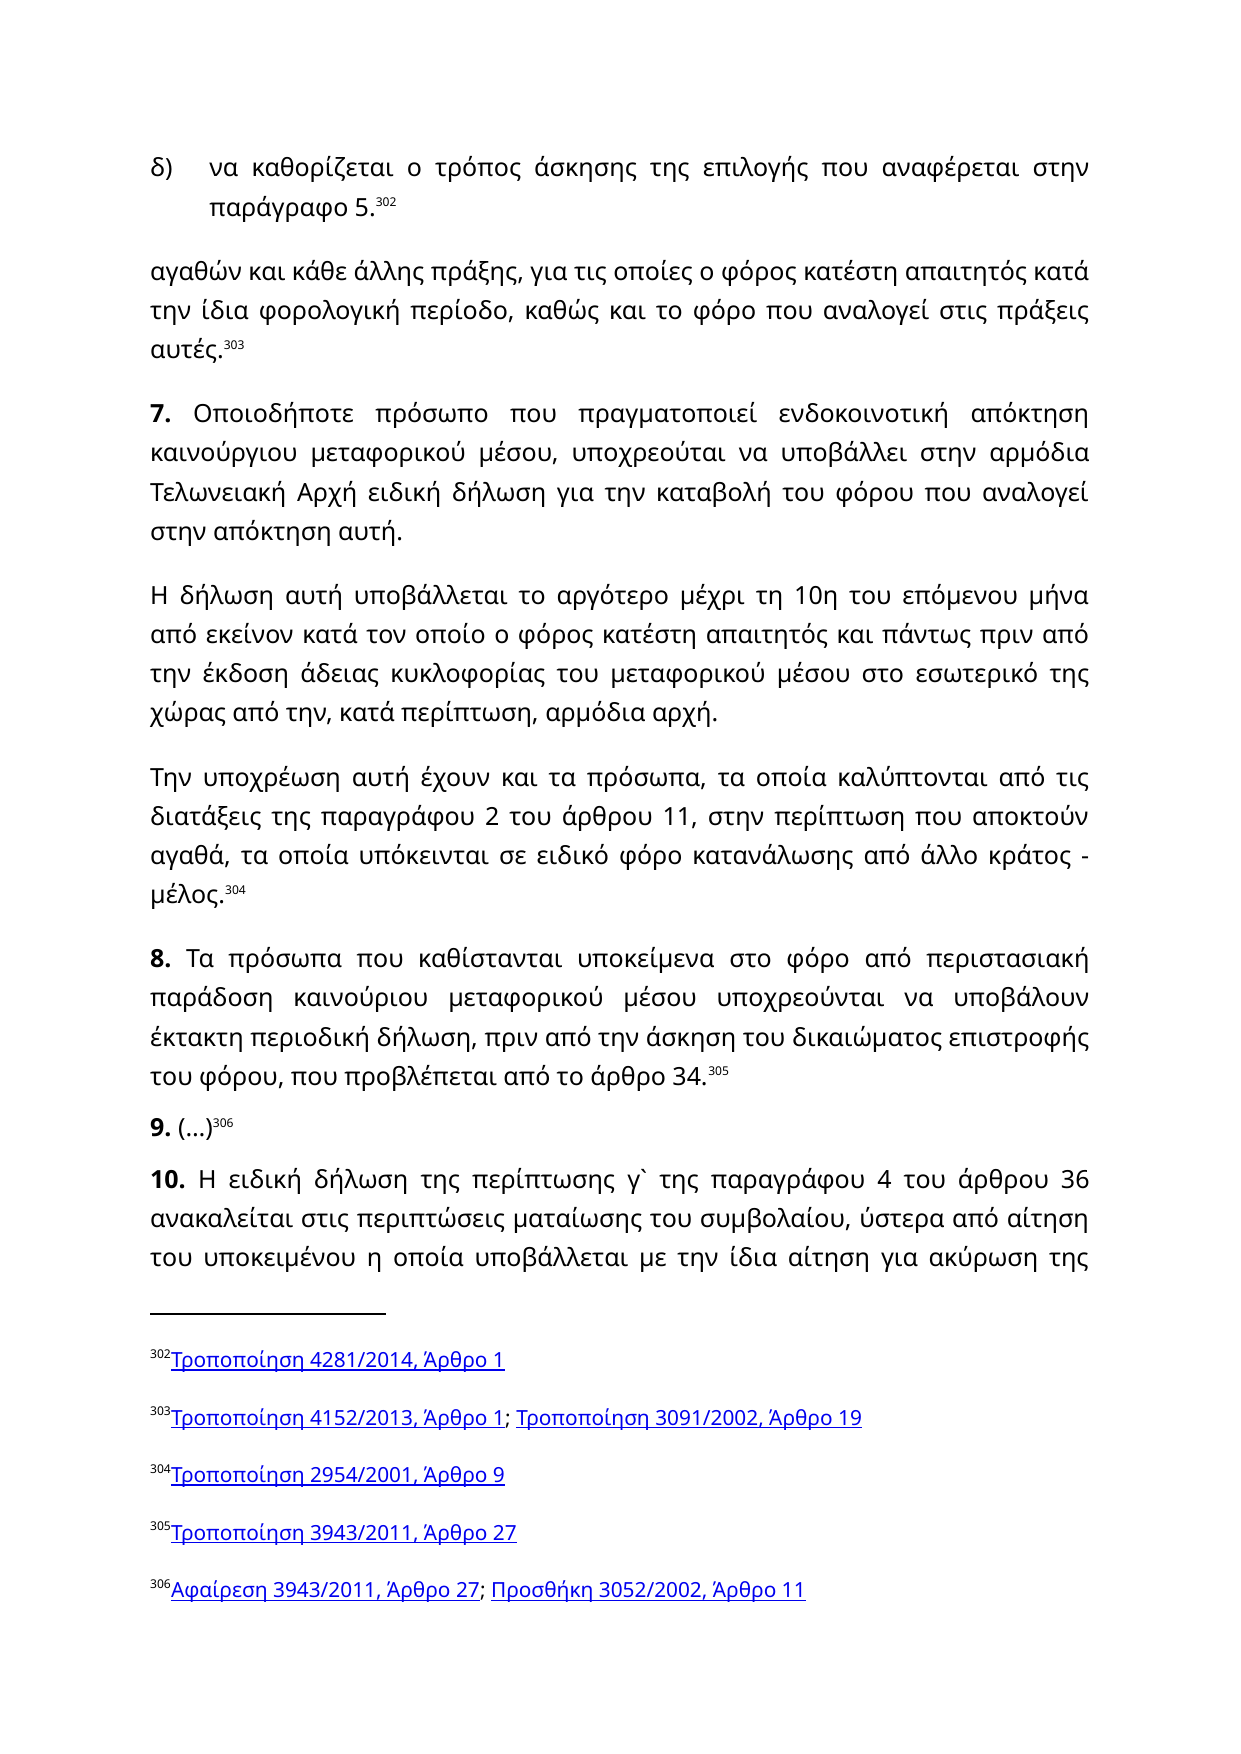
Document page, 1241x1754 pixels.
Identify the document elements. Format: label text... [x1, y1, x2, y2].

text αγαθών και κάθε άλλης πράξης, για τις οποίες ο φόρος κατέστη απαιτητός κατά την ίδια φορολογική περίοδο, καθώς και το φόρο που αναλογεί στις πράξεις αυτές. [150, 253, 1090, 366]
text 10. Η ειδική δήλωση της περίπτωσης γ` της παραγράφου 4 του άρθρου 36 ανακαλείται στις περιπτώσεις ματαίωσης του συμβολαίου, ύστερα από αίτηση του υποκειμένου η οποία υποβάλλεται με την ίδια αίτηση για ακύρωση της [150, 1162, 1090, 1274]
text Αφαίρεση 3943/2011, Άρθρο 27; Προσθήκη 3052/2002, Άρθρο 11 [150, 1576, 1090, 1604]
text Την υποχρέωση αυτή έχουν και τα πρόσωπα, τα οποία καλύπτονται από τις διατάξεις της παραγράφου 2 του άρθρου 11, στην περίπτωση που αποκτούν αγαθά, τα οποία υπόκεινται σε ειδικό φόρο κατανάλωσης από άλλο κράτος - μέλος. [150, 759, 1090, 911]
text Τροποποίηση 4152/2013, Άρθρο 1; Τροποποίηση 3091/2002, Άρθρο 19 [150, 1403, 1090, 1431]
text 8. Τα πρόσωπα που καθίστανται υποκείμενα στο φόρο από περιστασιακή παράδοση καινούριου μεταφορικού μέσου υποχρεούνται να υποβάλουν έκτακτη περιοδική δήλωση, πριν από την άσκηση του δικαιώματος επιστροφής του φόρου, που προβλέπεται από το άρθρο 34. [150, 941, 1090, 1092]
text Τροποποίηση 3943/2011, Άρθρο 27 [150, 1518, 1090, 1546]
text Η δήλωση αυτή υποβάλλεται το αργότερο μέχρι τη 10η του επόμενου μήνα από εκείνον κατά τον οποίο ο φόρος κατέστη απαιτητός και πάντως πριν από την έκδοση άδειας κυκλοφορίας του μεταφορικού μέσου στο εσωτερικό της χώρας από την, κατά περίπτωση, αρμόδια αρχή. [150, 577, 1090, 729]
text Τροποποίηση 2954/2001, Άρθρο 9 [150, 1460, 1090, 1489]
text 7. Οποιοδήποτε πρόσωπο που πραγματοποιεί ενδοκοινοτική απόκτηση καινούργιου μεταφορικού μέσου, υποχρεούται να υποβάλλει στην αρμόδια Τελωνειακή Αρχή ειδική δήλωση για την καταβολή του φόρου που αναλογεί στην απόκτηση αυτή. [150, 396, 1090, 547]
text 9. (…) [150, 1110, 1090, 1144]
list δ) να καθορίζεται ο τρόπος άσκησης της επιλογής που αναφέρεται στην παράγραφο 5. [150, 150, 1090, 223]
text Τροποποίηση 4281/2014, Άρθρο 1 [150, 1345, 1090, 1373]
